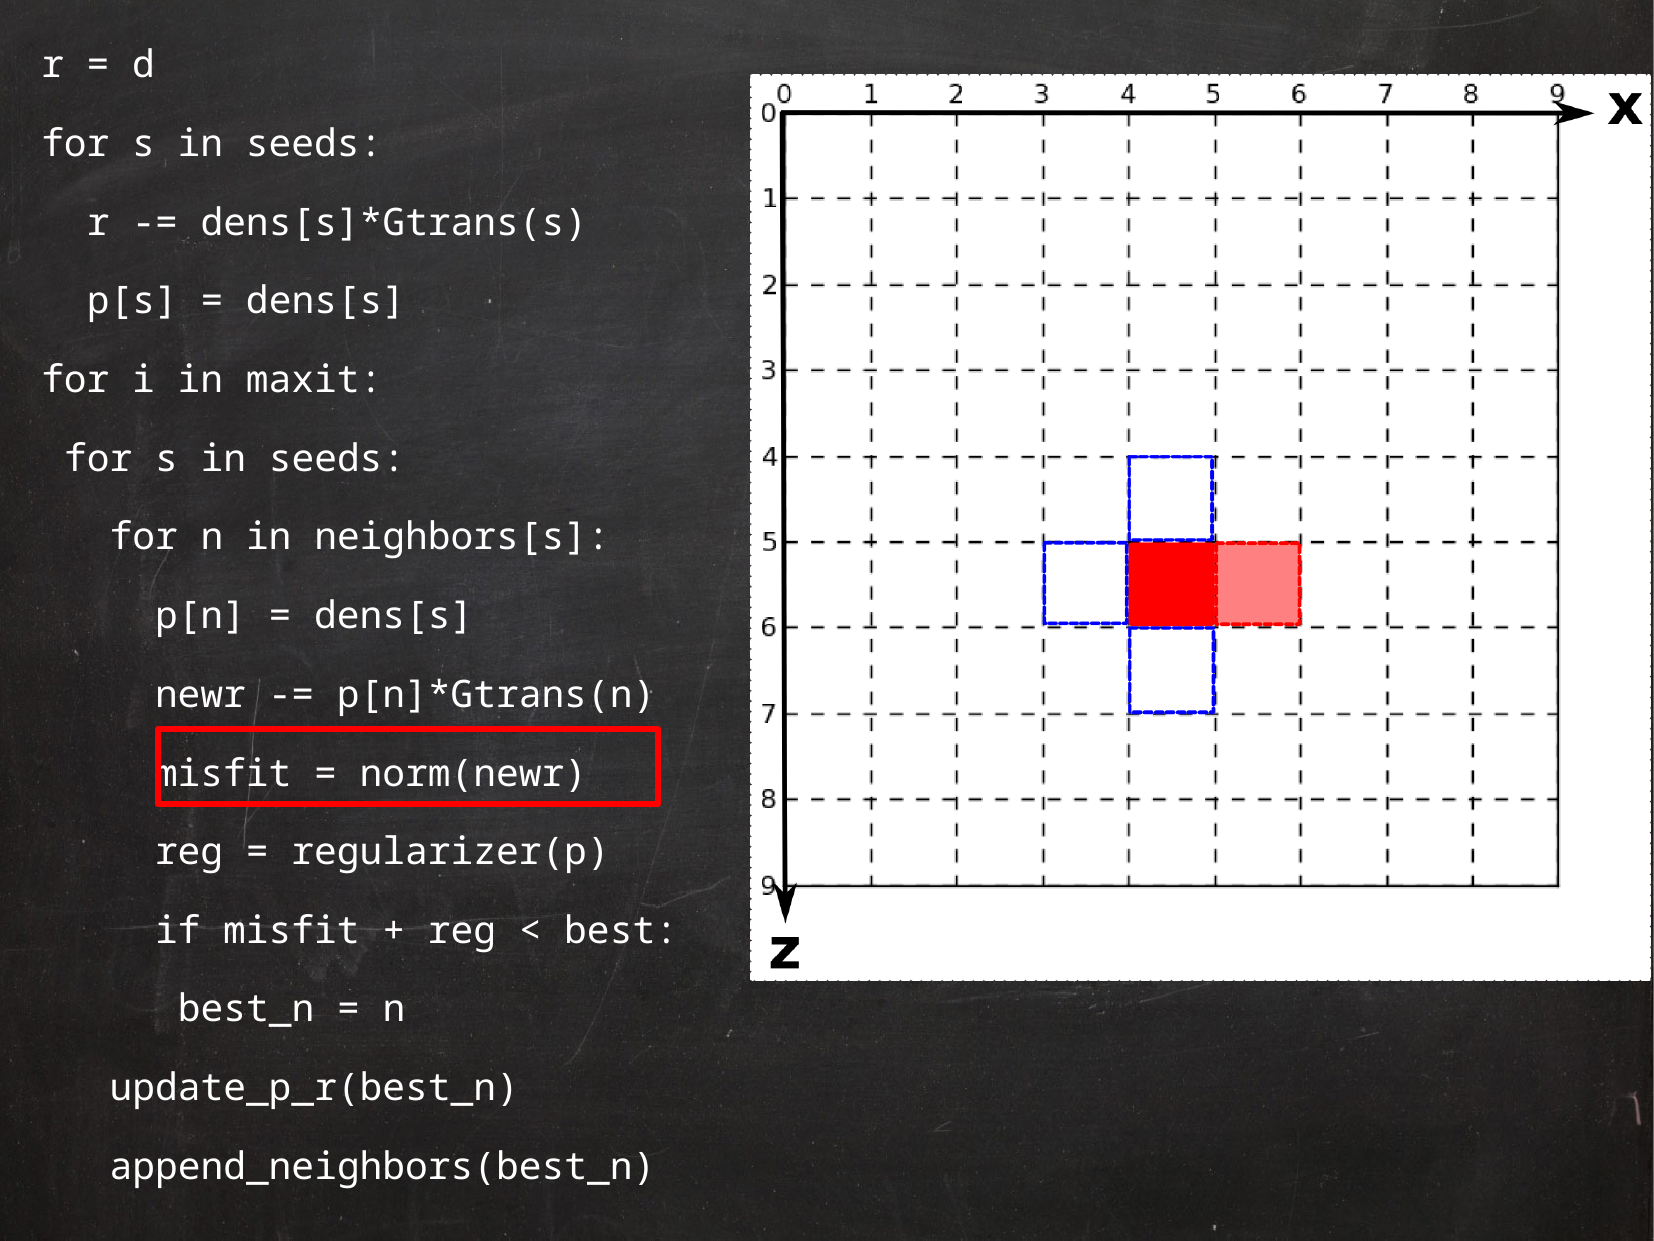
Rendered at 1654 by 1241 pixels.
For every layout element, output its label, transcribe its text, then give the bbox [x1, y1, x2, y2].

list r = d for s in seeds: r -= dens[s]*Gtrans(s) p[s] = dens[s] for i in maxit: for s in seeds: for n in neighbors[s]: p[n] = dens[s] newr -= p[n]*Gtrans(n) misfit = norm(newr) reg = regularizer(p) if misfit + reg < best: best_n = n update_p_r(best_n) append_neighbors(best_n) [41, 37, 1613, 1201]
picture [0, 0, 1654, 1241]
